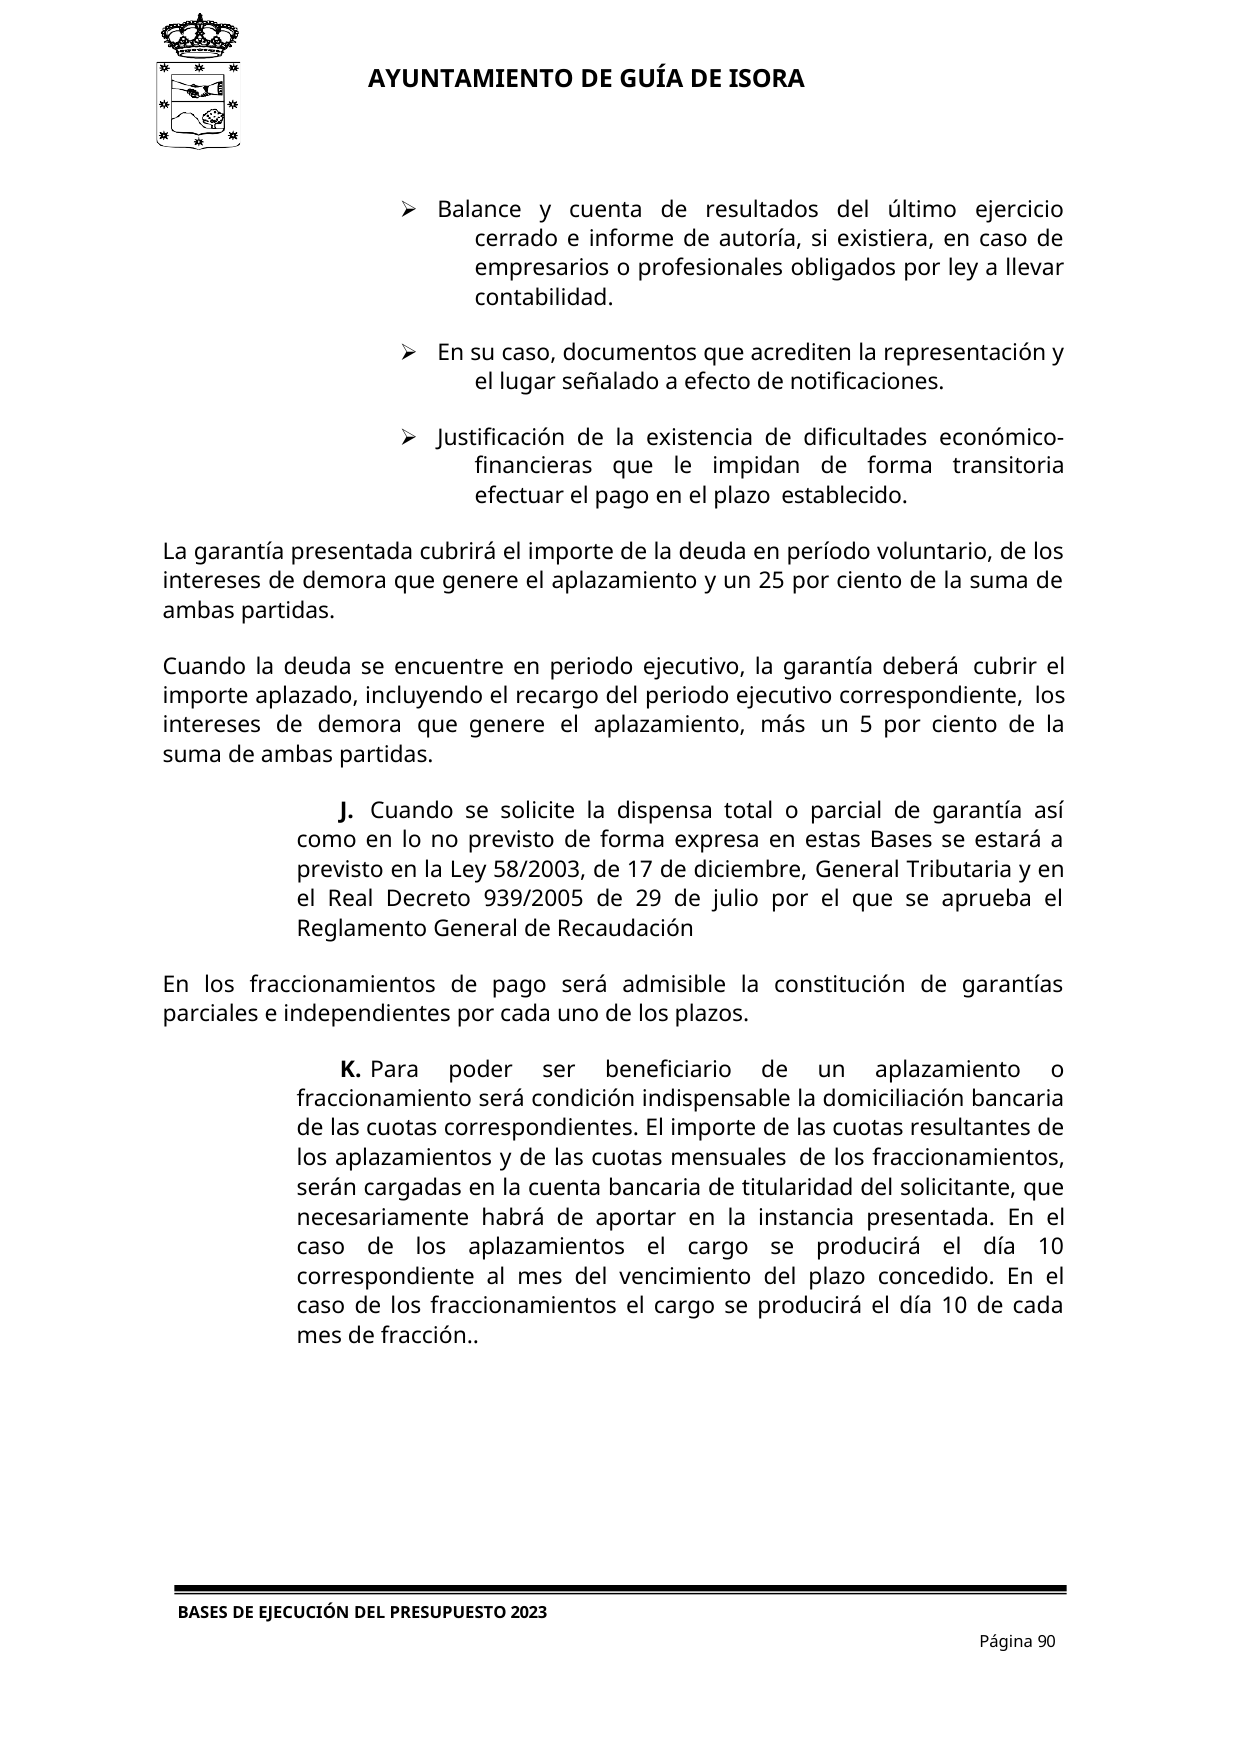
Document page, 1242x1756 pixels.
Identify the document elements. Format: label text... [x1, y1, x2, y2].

list Cuando se solicite la dispensa total o parcial de garantía así como en lo no previsto de forma expresa en estas Bases se estará a previsto en la Ley 58/2003, de 17 de diciembre, General Tributaria y en el Real Decreto 939/2005 de 29 de julio por el que se aprueba el Reglamento General de Recaudación [266, 795, 1064, 943]
list Balance y cuenta de resultados del último ejercicio cerrado e informe de autoría, si existiera, en caso de empresarios o profesionales obligados por ley a llevar contabilidad. [399, 193, 1065, 312]
list En su caso, documentos que acrediten la representación y el lugar señalado a efecto de notificaciones. [399, 337, 1064, 396]
list Justificación de la existencia de dificultades económico-financieras que le impidan de forma transitoria efectuar el pago en el plazo establecido. [399, 421, 1065, 510]
list Para poder ser beneficiario de un aplazamiento o fraccionamiento será condición indispensable la domiciliación bancaria de las cuotas correspondientes. El importe de las cuotas resultantes de los aplazamientos y de las cuotas mensuales de los fraccionamientos, serán cargadas en la cuenta bancaria de titularidad del solicitante, que necesariamente habrá de aportar en la instancia presentada. En el caso de los aplazamientos el cargo se producirá el día 10 correspondiente al mes del vencimiento del plazo concedido. En el caso de los fraccionamientos el cargo se producirá el día 10 de cada mes de fracción.. [266, 1053, 1065, 1350]
text Cuando la deuda se encuentre en periodo ejecutivo, la garantía deberá cubrir el importe aplazado, incluyendo el recargo del periodo ejecutivo correspondiente, los intereses de demora que genere el aplazamiento, más un 5 por ciento de la suma de ambas partidas. [162, 651, 1065, 769]
text En los fraccionamientos de pago será admisible la constitución de garantías parciales e independientes por cada uno de los plazos. [162, 969, 1064, 1028]
text La garantía presentada cubrirá el importe de la deuda en período voluntario, de los intereses de demora que genere el aplazamiento y un 25 por ciento de la suma de ambas partidas. [162, 536, 1065, 625]
